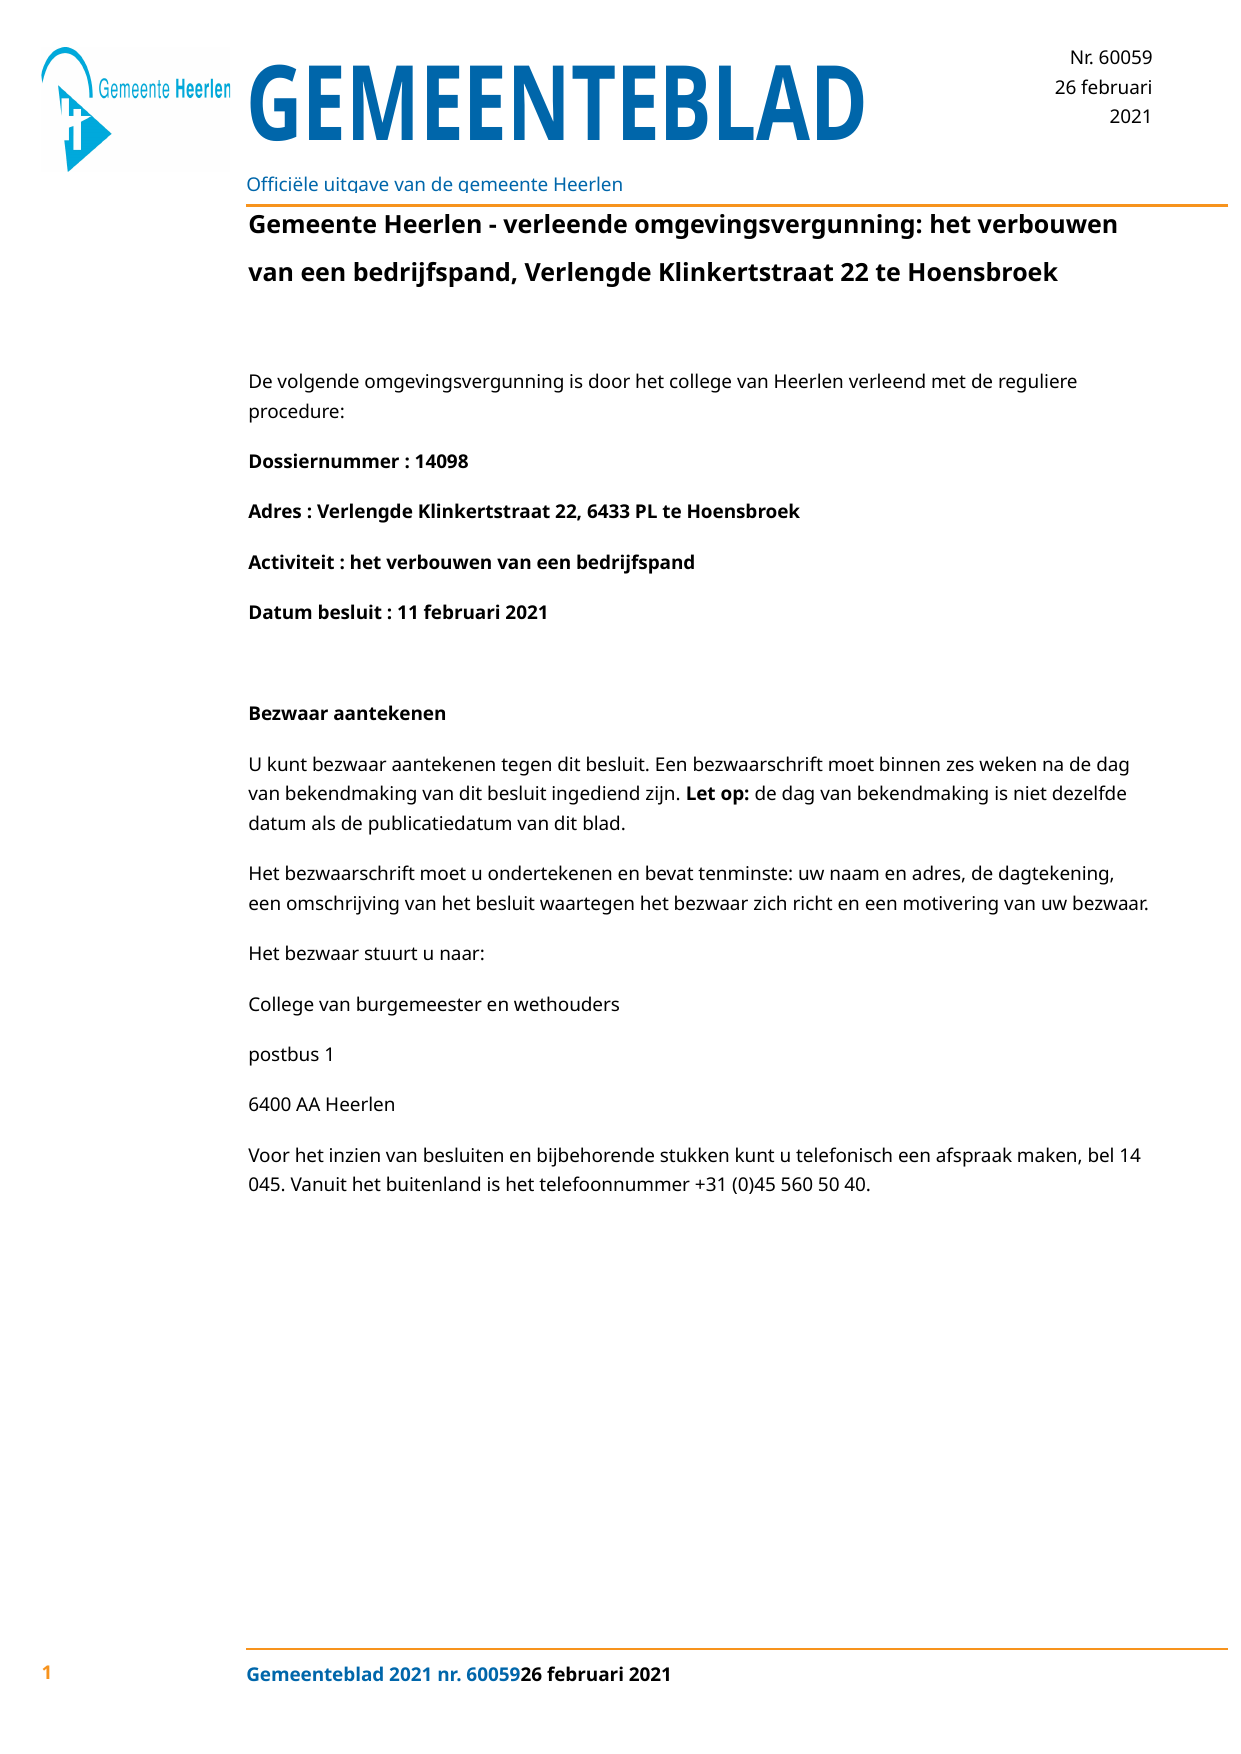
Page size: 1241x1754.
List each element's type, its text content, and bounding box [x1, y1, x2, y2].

text Datum besluit : 11 februari 2021 [248, 599, 1152, 625]
text Voor het inzien van besluiten en bijbehorende stukken kunt u telefonisch een afspraak maken, bel 14 045. Vanuit het buitenland is het telefoonnummer +31 (0)45 560 50 40. [248, 1142, 1152, 1197]
text Het bezwaar stuurt u naar: [248, 940, 1152, 966]
text Activiteit : het verbouwen van een bedrijfspand [248, 549, 1152, 575]
picture [41, 47, 231, 172]
text De volgende omgevingsvergunning is door het college van Heerlen verleend met de reguliere procedure: [248, 368, 1152, 424]
text College van burgemeester en wethouders [248, 991, 1152, 1017]
text U kunt bezwaar aantekenen tegen dit besluit. Een bezwaarschrift moet binnen zes weken na de dag van bekendmaking van dit besluit ingediend zijn. Let op: de dag van bekendmaking is niet dezelfde datum als de publicatiedatum van dit blad. [248, 751, 1152, 836]
text Dossiernummer : 14098 [248, 448, 1152, 474]
text postbus 1 [248, 1041, 1152, 1067]
text 6400 AA Heerlen [248, 1092, 1152, 1117]
picture [41, 47, 59, 70]
text Gemeente Heerlen - verleende omgevingsvergunning: het verbouwen van een bedrijfspand, Verlengde Klinkertstraat 22 te Hoensbroek [248, 207, 1152, 288]
text Het bezwaarschrift moet u ondertekenen en bevat tenminste: uw naam en adres, de dagtekening, een omschrijving van het besluit waartegen het bezwaar zich richt en een motivering van uw bezwaar. [248, 860, 1152, 916]
text Bezwaar aantekenen [248, 700, 1152, 726]
text Adres : Verlengde Klinkertstraat 22, 6433 PL te Hoensbroek [248, 499, 1152, 524]
